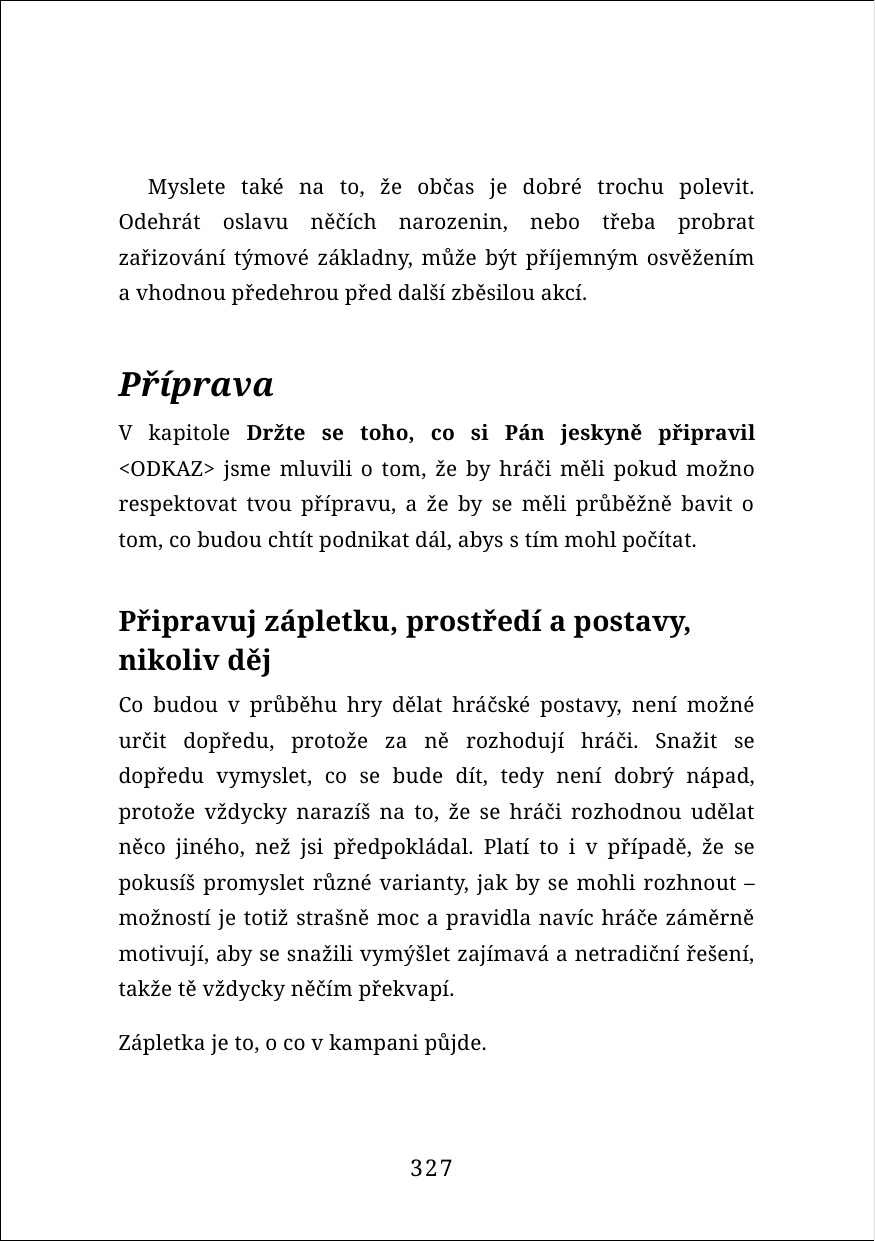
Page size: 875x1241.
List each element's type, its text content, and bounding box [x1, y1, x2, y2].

subtitle Připravuj zápletku, prostředí a postavy, nikoliv děj [118, 602, 756, 678]
subtitle Příprava [118, 361, 756, 407]
text Co budou v průběhu hry dělat hráčské postavy, není možné určit dopředu, protože za ně rozhodují hráči. Snažit se dopředu vymyslet, co se bude dít, tedy není dobrý nápad, protože vždycky narazíš na to, že se hráči rozhodnou udělat něco jiného, než jsi předpokládal. Platí to i v případě, že se pokusíš promyslet různé varianty, jak by se mohli rozhnout – možností je totiž strašně moc a pravidla navíc hráče záměrně motivují, aby se snažili vymýšlet zajímavá a netradiční řešení, takže tě vždycky něčím překvapí. [118, 690, 756, 1003]
text V kapitole Držte se toho, co si Pán jeskyně připravil <ODKAZ> jsme mluvili o tom, že by hráči měli pokud možno respektovat tvou přípravu, a že by se měli průběžně bavit o tom, co budou chtít podnikat dál, abys s tím mohl počítat. [118, 418, 756, 553]
text Myslete také na to, že občas je dobré trochu polevit. Odehrát oslavu něčích narozenin, nebo třeba probrat zařizování týmové základny, může být příjemným osvěžením a vhodnou předehrou před další zběsilou akcí. [118, 172, 756, 307]
text Zápletka je to, o co v kampani půjde. [118, 1028, 756, 1056]
